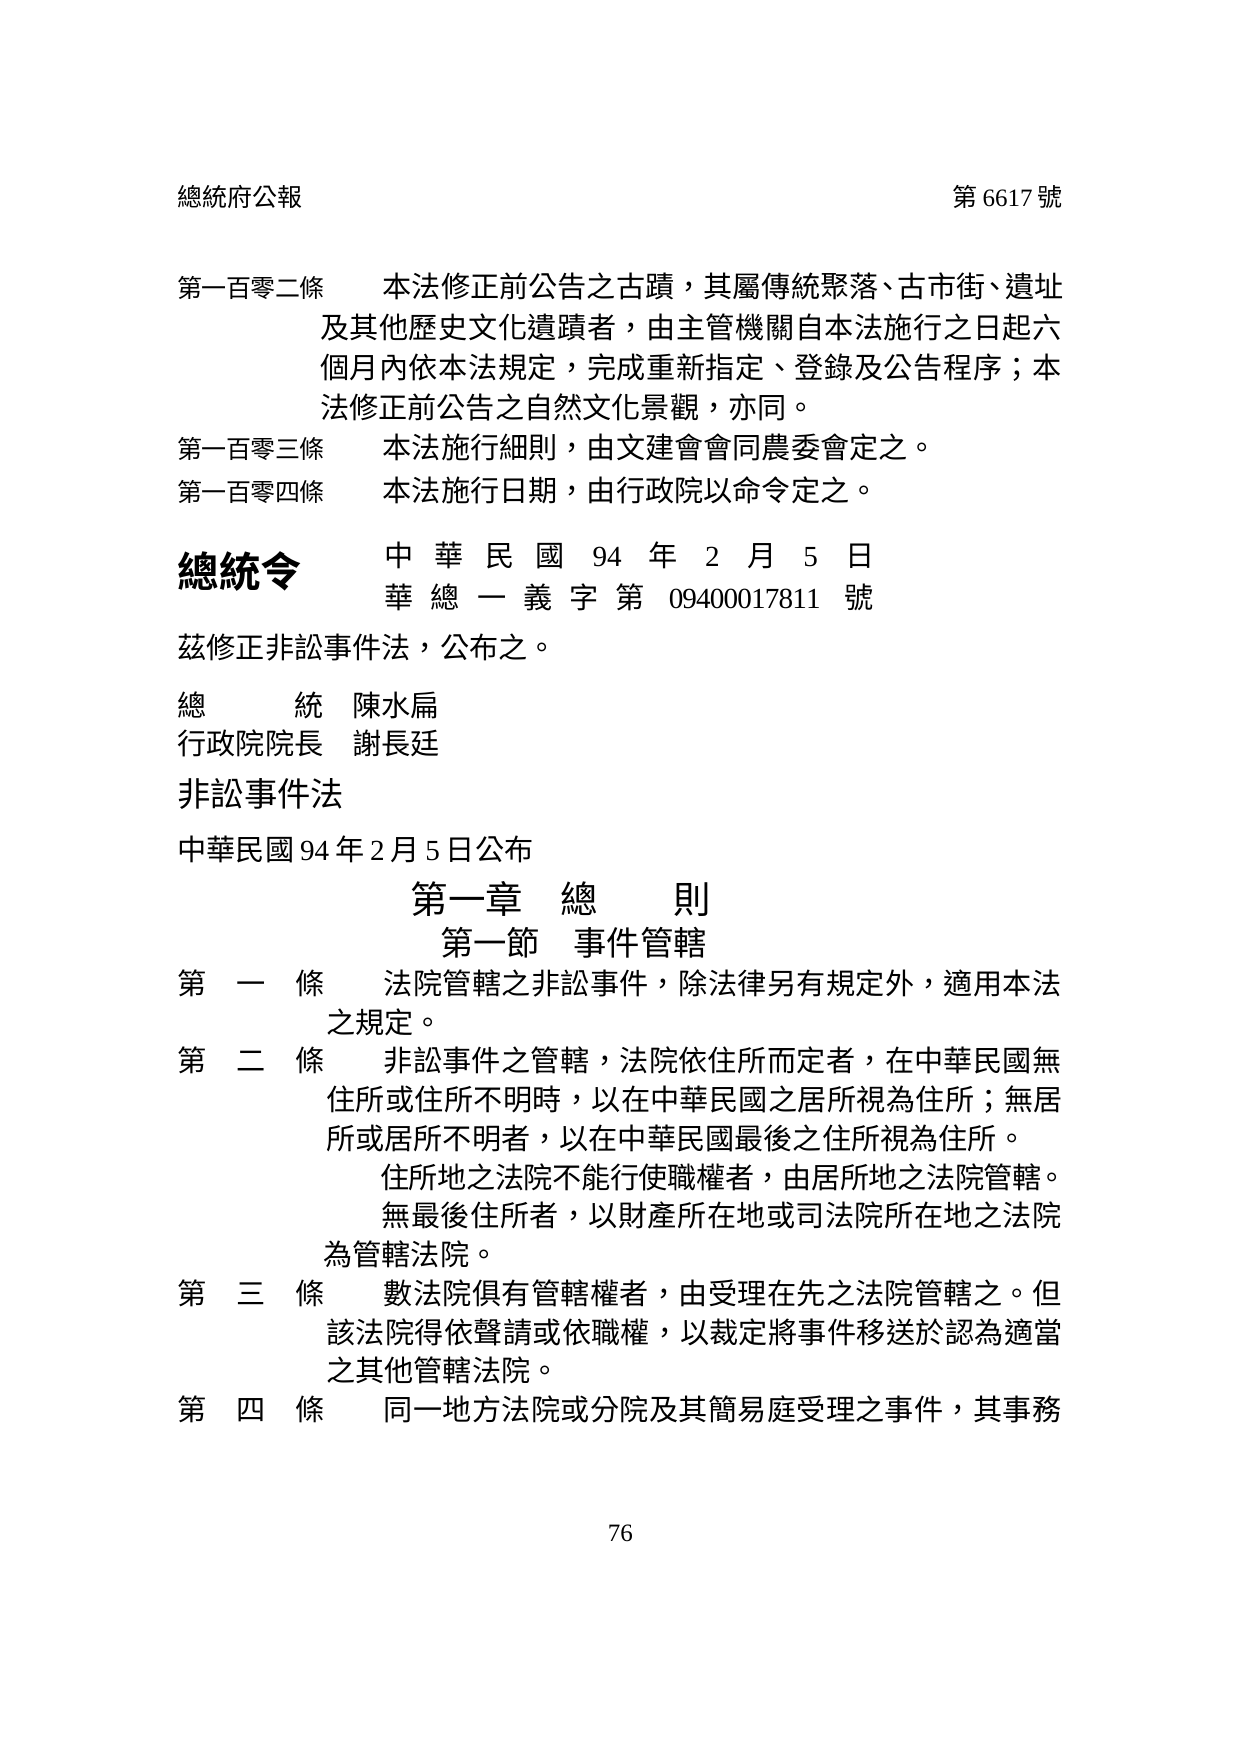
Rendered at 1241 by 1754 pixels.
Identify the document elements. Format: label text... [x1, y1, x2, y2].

text 第 二 條 非訟事件之管轄，法院依住所而定者，在中華民國無住所或住所不明時，以在中華民國之居所視為住所；無居所或居所不明者，以在中華民國最後之住所視為住所。 [177, 1041, 1063, 1157]
text 茲修正非訟事件法，公布之。 [177, 628, 1063, 666]
text 第一節 事件管轄 [440, 922, 1063, 963]
text 第一章 總 則 [411, 880, 1063, 922]
text 住所地之法院不能行使職權者，由居所地之法院管轄。 [323, 1157, 1063, 1196]
text 無最後住所者，以財產所在地或司法院所在地之法院為管轄法院。 [323, 1196, 1063, 1273]
text 總 統 陳水扁 [177, 691, 1005, 722]
text 中華民國94年2月5日公布 [177, 830, 1063, 868]
text 第 一 條 法院管轄之非訟事件，除法律另有規定外，適用本法之規定。 [177, 963, 1063, 1041]
text 非訟事件法 [177, 773, 1063, 815]
text 第 四 條 同一地方法院或分院及其簡易庭受理之事件，其事務 [177, 1390, 1063, 1428]
table_header 中華民國94年2月5日 華總一義字第09400017811號 [381, 522, 877, 628]
text 第一百零二條 本法修正前公告之古蹟，其屬傳統聚落、古市街、遺址及其他歷史文化遺蹟者，由主管機關自本法施行之日起六個月內依本法規定，完成重新指定、登錄及公告程序；本法修正前公告之自然文化景觀，亦同。 [177, 266, 1063, 427]
text 第一百零四條 本法施行日期，由行政院以命令定之。 [177, 469, 1063, 509]
text 第 三 條 數法院俱有管轄權者，由受理在先之法院管轄之。但該法院得依聲請或依職權，以裁定將事件移送於認為適當之其他管轄法院。 [177, 1273, 1063, 1390]
text 第一百零三條 本法施行細則，由文建會會同農委會定之。 [177, 427, 1063, 467]
text 行政院院長 謝長廷 [177, 730, 1005, 761]
table_header 總統令 [174, 522, 381, 628]
